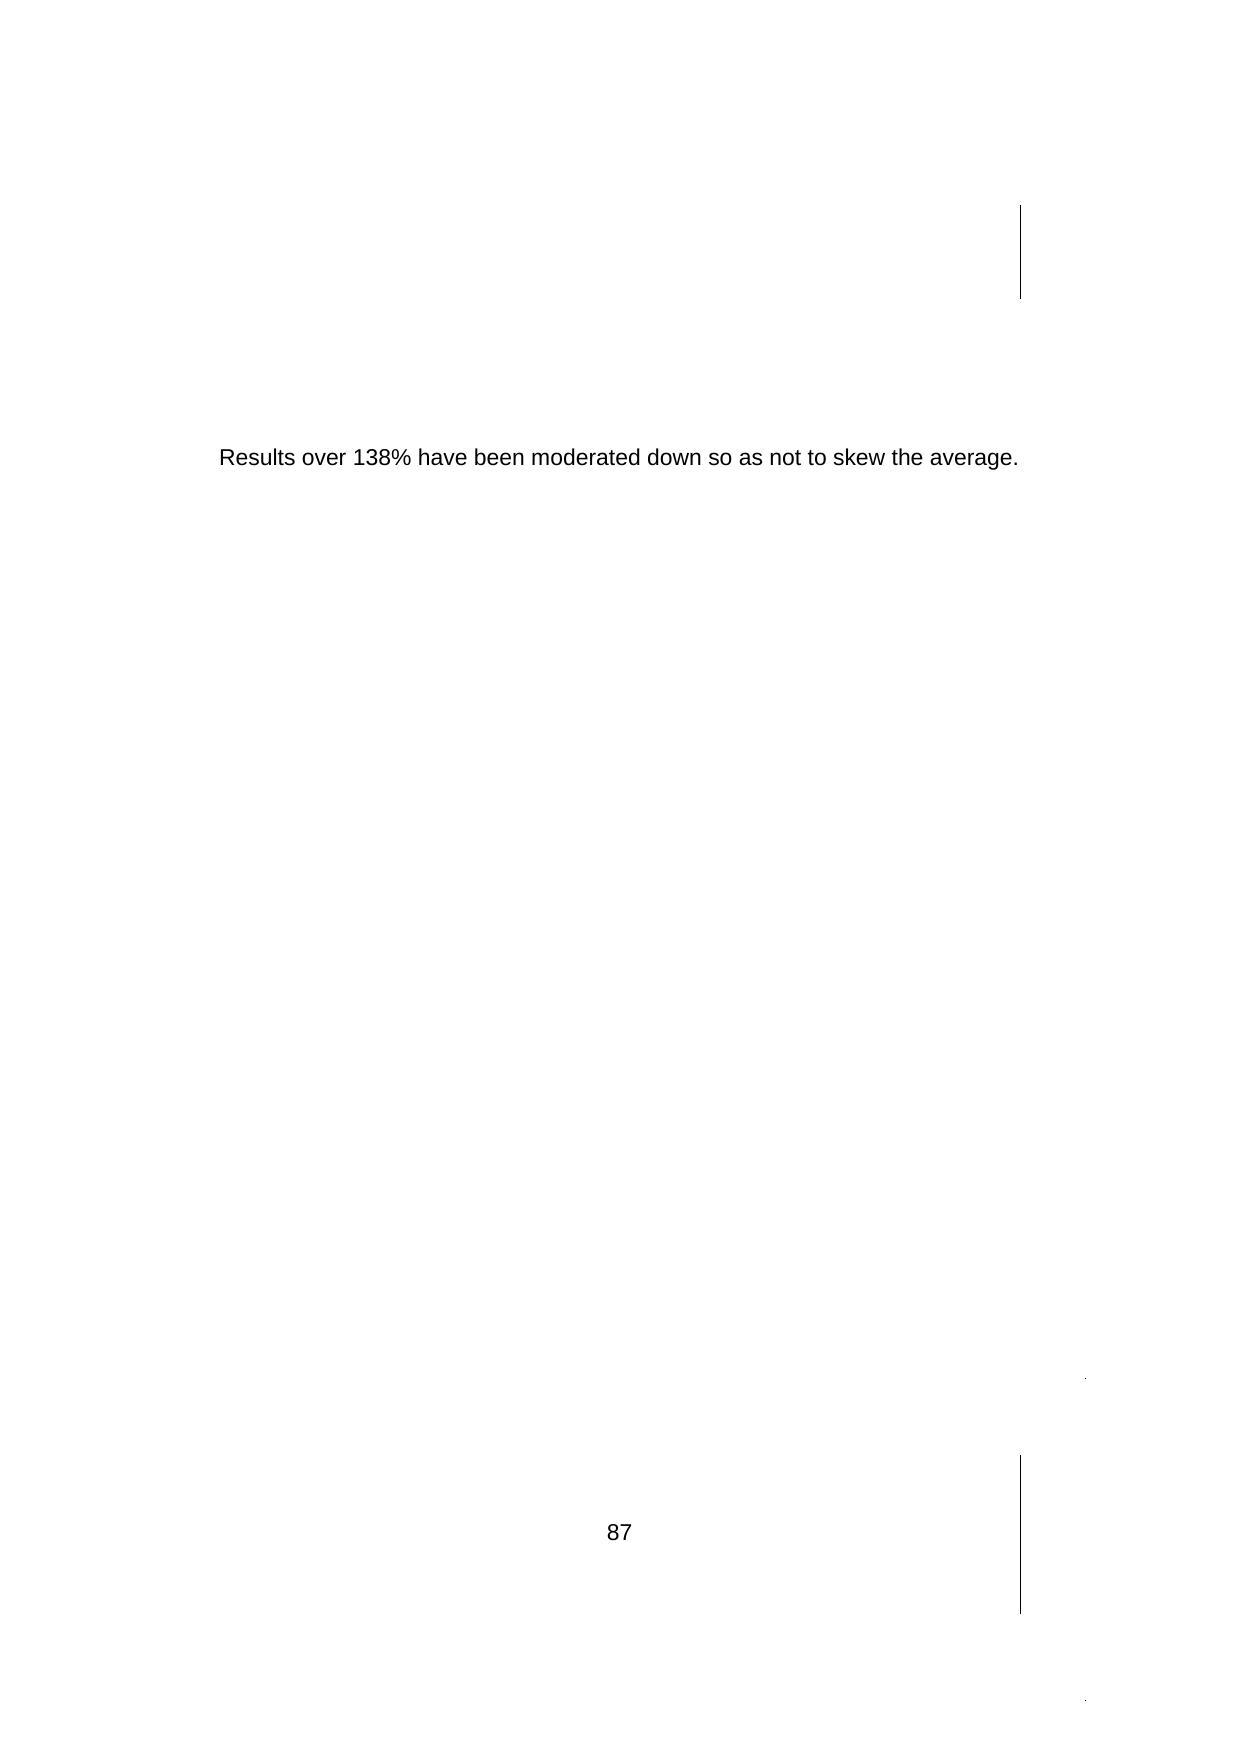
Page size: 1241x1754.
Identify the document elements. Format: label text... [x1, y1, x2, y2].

text [155, 378, 1085, 428]
text ­­Results over 138% have been moderated down so as not to skew the average. [155, 429, 1085, 470]
